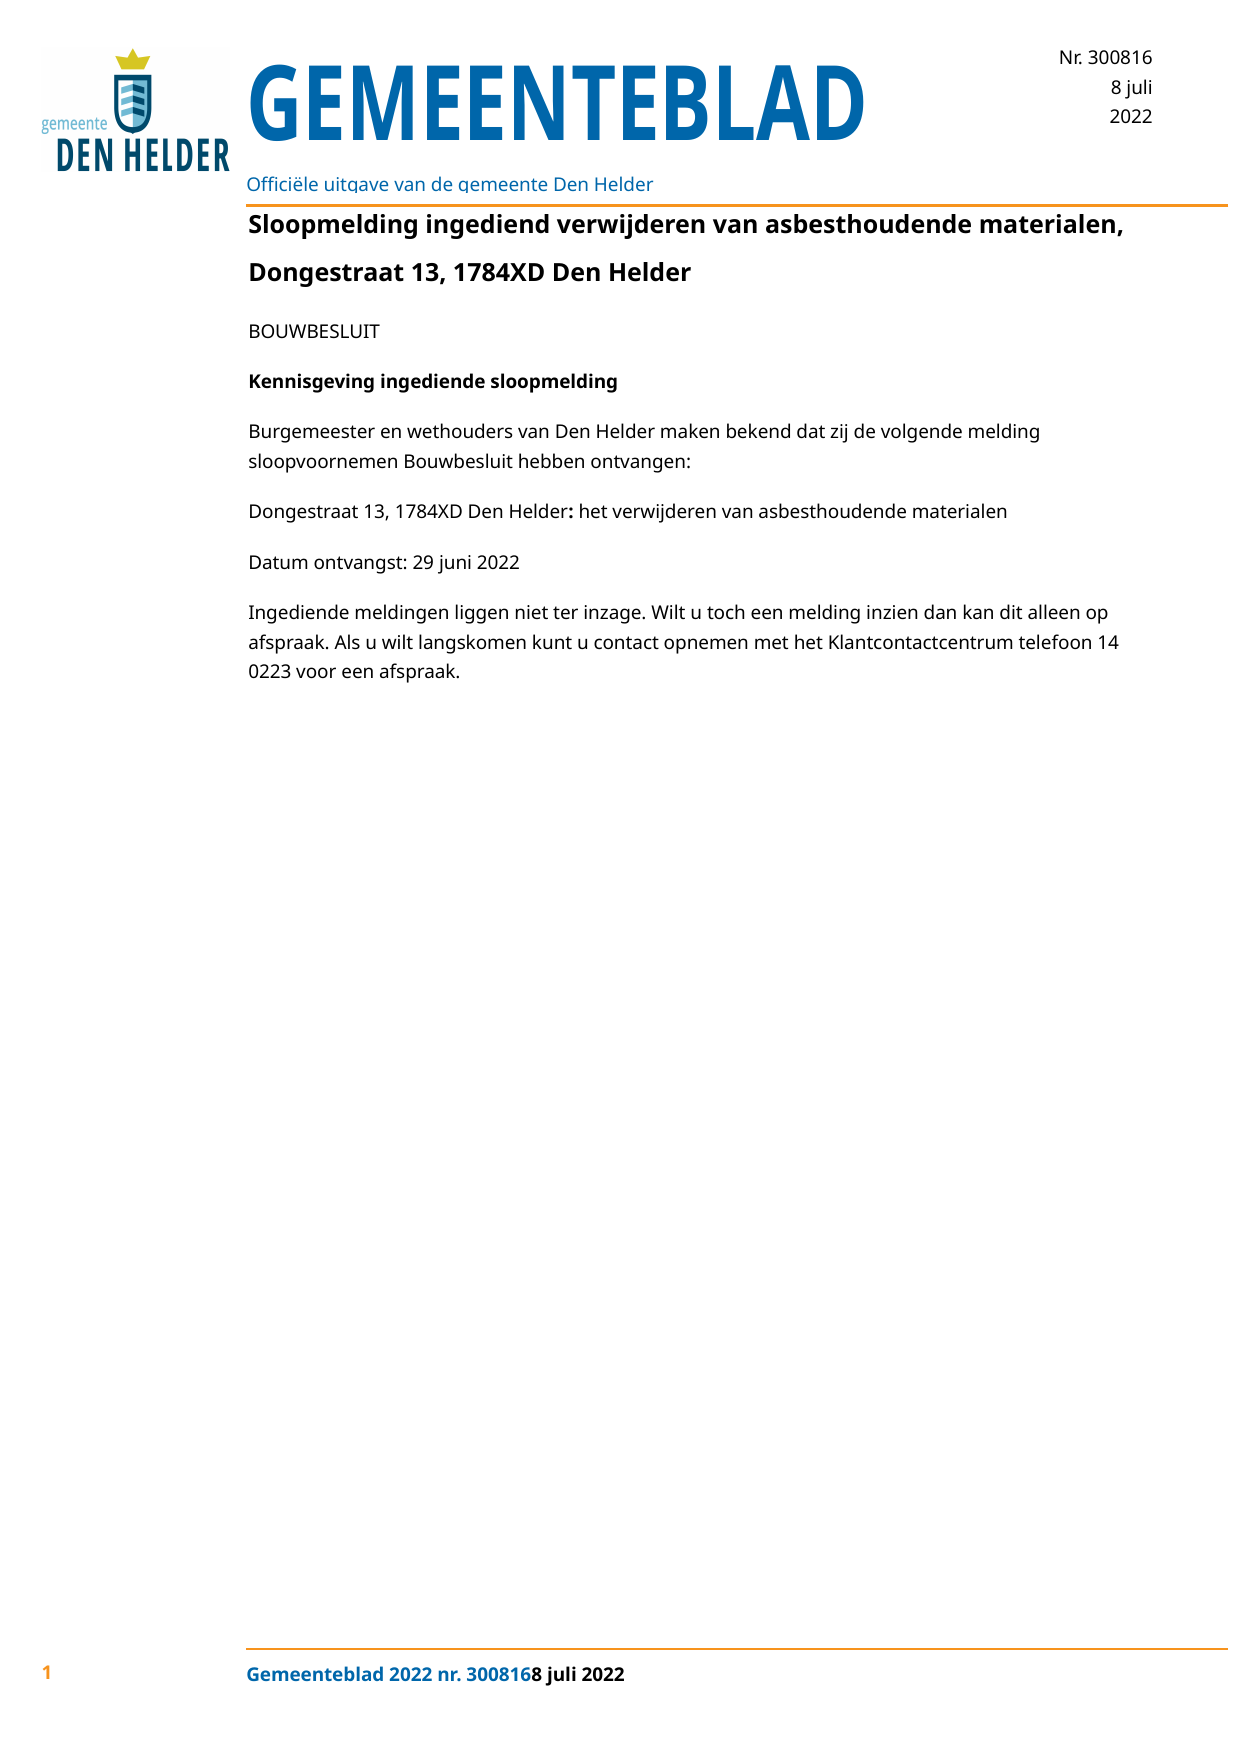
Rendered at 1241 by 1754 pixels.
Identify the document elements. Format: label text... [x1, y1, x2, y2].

text Dongestraat 13, 1784XD Den Helder: het verwijderen van asbesthoudende materialen [248, 499, 1152, 524]
text Datum ontvangst: 29 juni 2022 [248, 549, 1152, 575]
text BOUWBESLUIT [248, 318, 1152, 344]
picture [130, 157, 135, 172]
picture [41, 47, 231, 172]
text Burgemeester en wethouders van Den Helder maken bekend dat zij de volgende melding sloopvoornemen Bouwbesluit hebben ontvangen: [248, 419, 1152, 474]
picture [220, 160, 224, 172]
text Ingediende meldingen liggen niet ter inzage. Wilt u toch een melding inzien dan kan dit alleen op afspraak. Als u wilt langskomen kunt u contact opnemen met het Klantcontactcentrum telefoon 14 0223 voor een afspraak. [248, 599, 1152, 684]
picture [100, 154, 106, 172]
picture [182, 144, 187, 165]
picture [63, 144, 68, 165]
text Sloopmelding ingediend verwijderen van asbesthoudende materialen, Dongestraat 13, 1784XD Den Helder [248, 207, 1152, 288]
text Kennisgeving ingediende sloopmelding [248, 368, 1152, 394]
